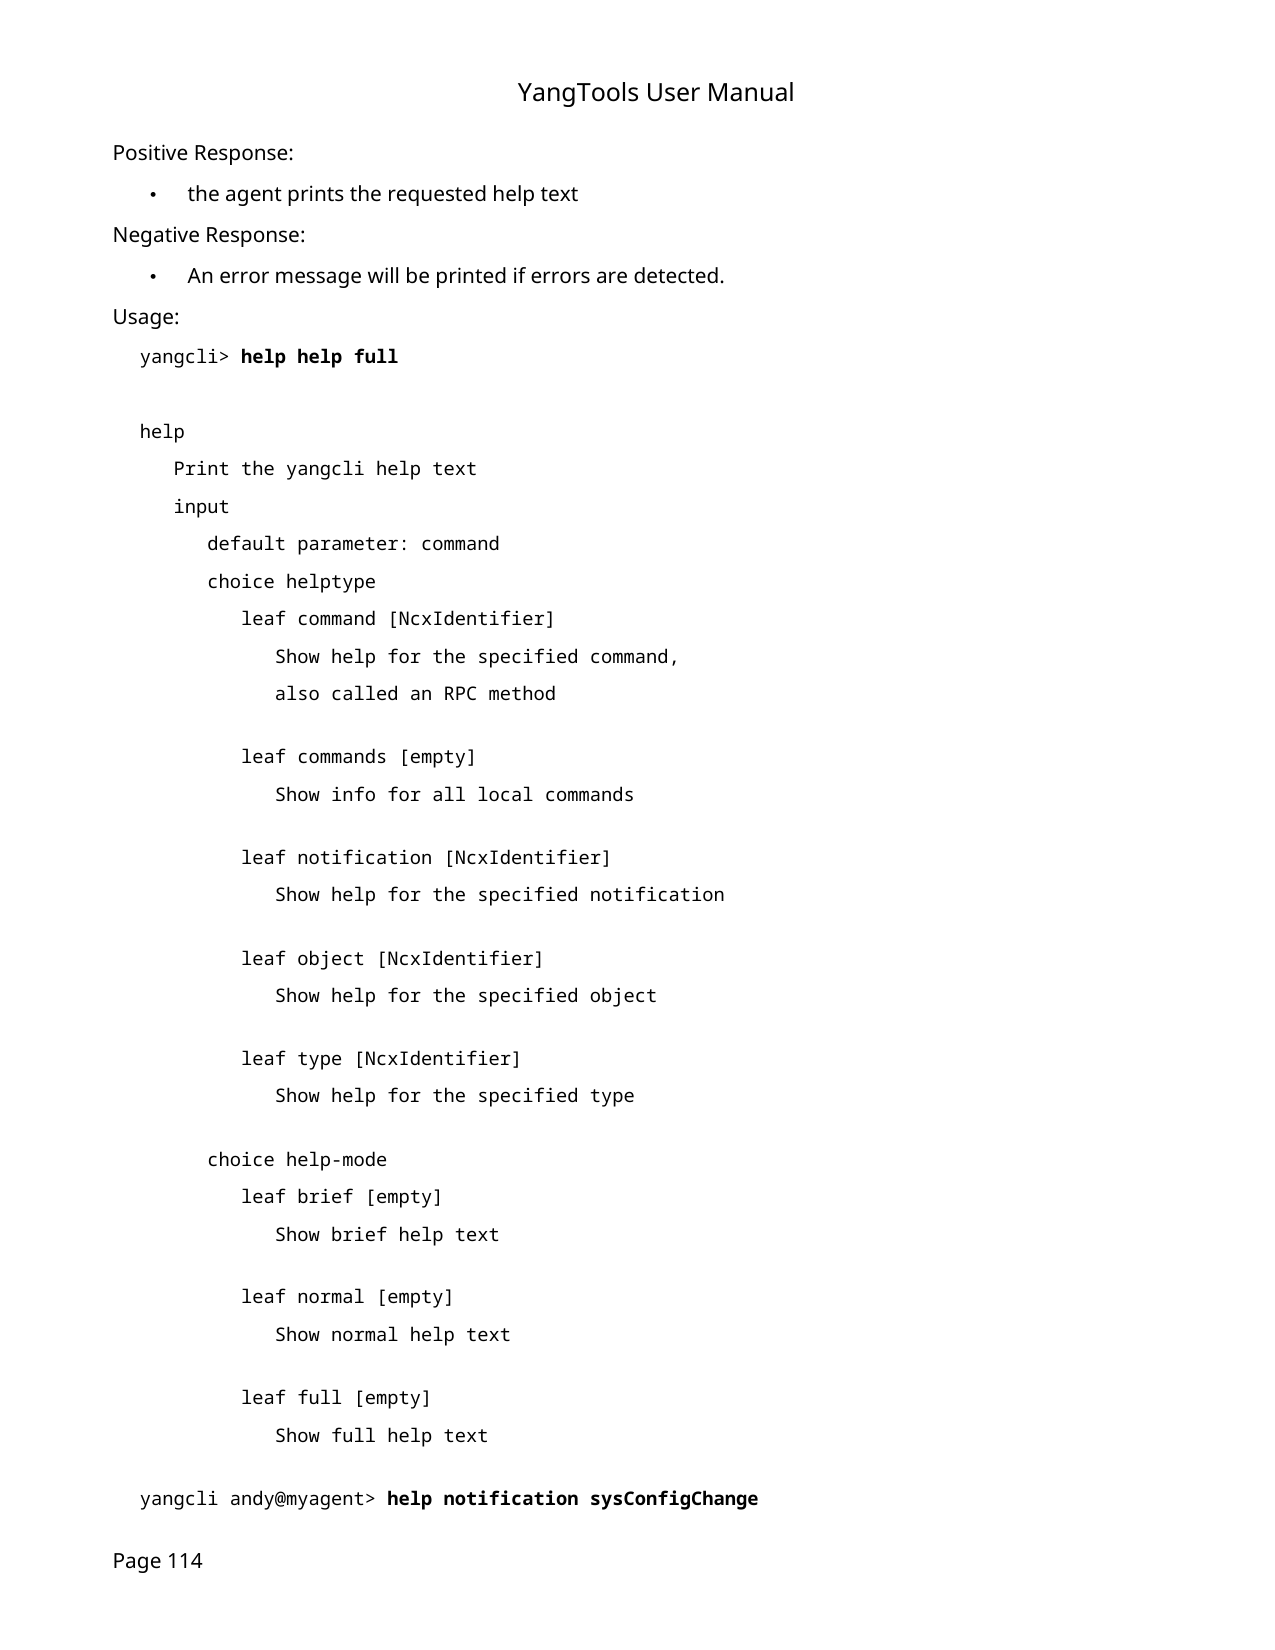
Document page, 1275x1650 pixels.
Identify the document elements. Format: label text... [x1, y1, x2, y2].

text Show info for all local commands [139, 781, 1200, 832]
text Show help for the specified object [139, 982, 1200, 1033]
text leaf type [NcxIdentifier] [139, 1045, 1200, 1071]
text Positive Response: [112, 138, 1200, 167]
list An error message will be printed if errors are detected. [150, 261, 1200, 290]
text default parameter: command [139, 531, 1200, 556]
text yangcli andy@myagent> help notification sysConfigChange [139, 1485, 1200, 1510]
text yangcli> help help full [139, 343, 1200, 369]
text leaf command [NcxIdentifier] [139, 606, 1200, 631]
text leaf commands [empty] [139, 744, 1200, 769]
text Print the yangcli help text [139, 456, 1200, 481]
text input [139, 493, 1200, 519]
list the agent prints the requested help text [150, 179, 1200, 208]
text Show normal help text [139, 1321, 1200, 1372]
text Show help for the specified command, [139, 643, 1200, 669]
text leaf object [NcxIdentifier] [139, 945, 1200, 970]
text Show full help text [139, 1422, 1200, 1473]
text Show help for the specified notification [139, 882, 1200, 933]
text help [139, 418, 1200, 444]
text choice help-mode [139, 1146, 1200, 1171]
text Show help for the specified type [139, 1083, 1200, 1134]
text leaf notification [NcxIdentifier] [139, 844, 1200, 870]
text Usage: [112, 302, 1200, 331]
text choice helptype [139, 568, 1200, 594]
text Negative Response: [112, 220, 1200, 249]
text Show brief help text [139, 1221, 1200, 1272]
text also called an RPC method [139, 681, 1200, 732]
text leaf brief [empty] [139, 1183, 1200, 1209]
text leaf normal [empty] [139, 1284, 1200, 1309]
text leaf full [empty] [139, 1384, 1200, 1410]
